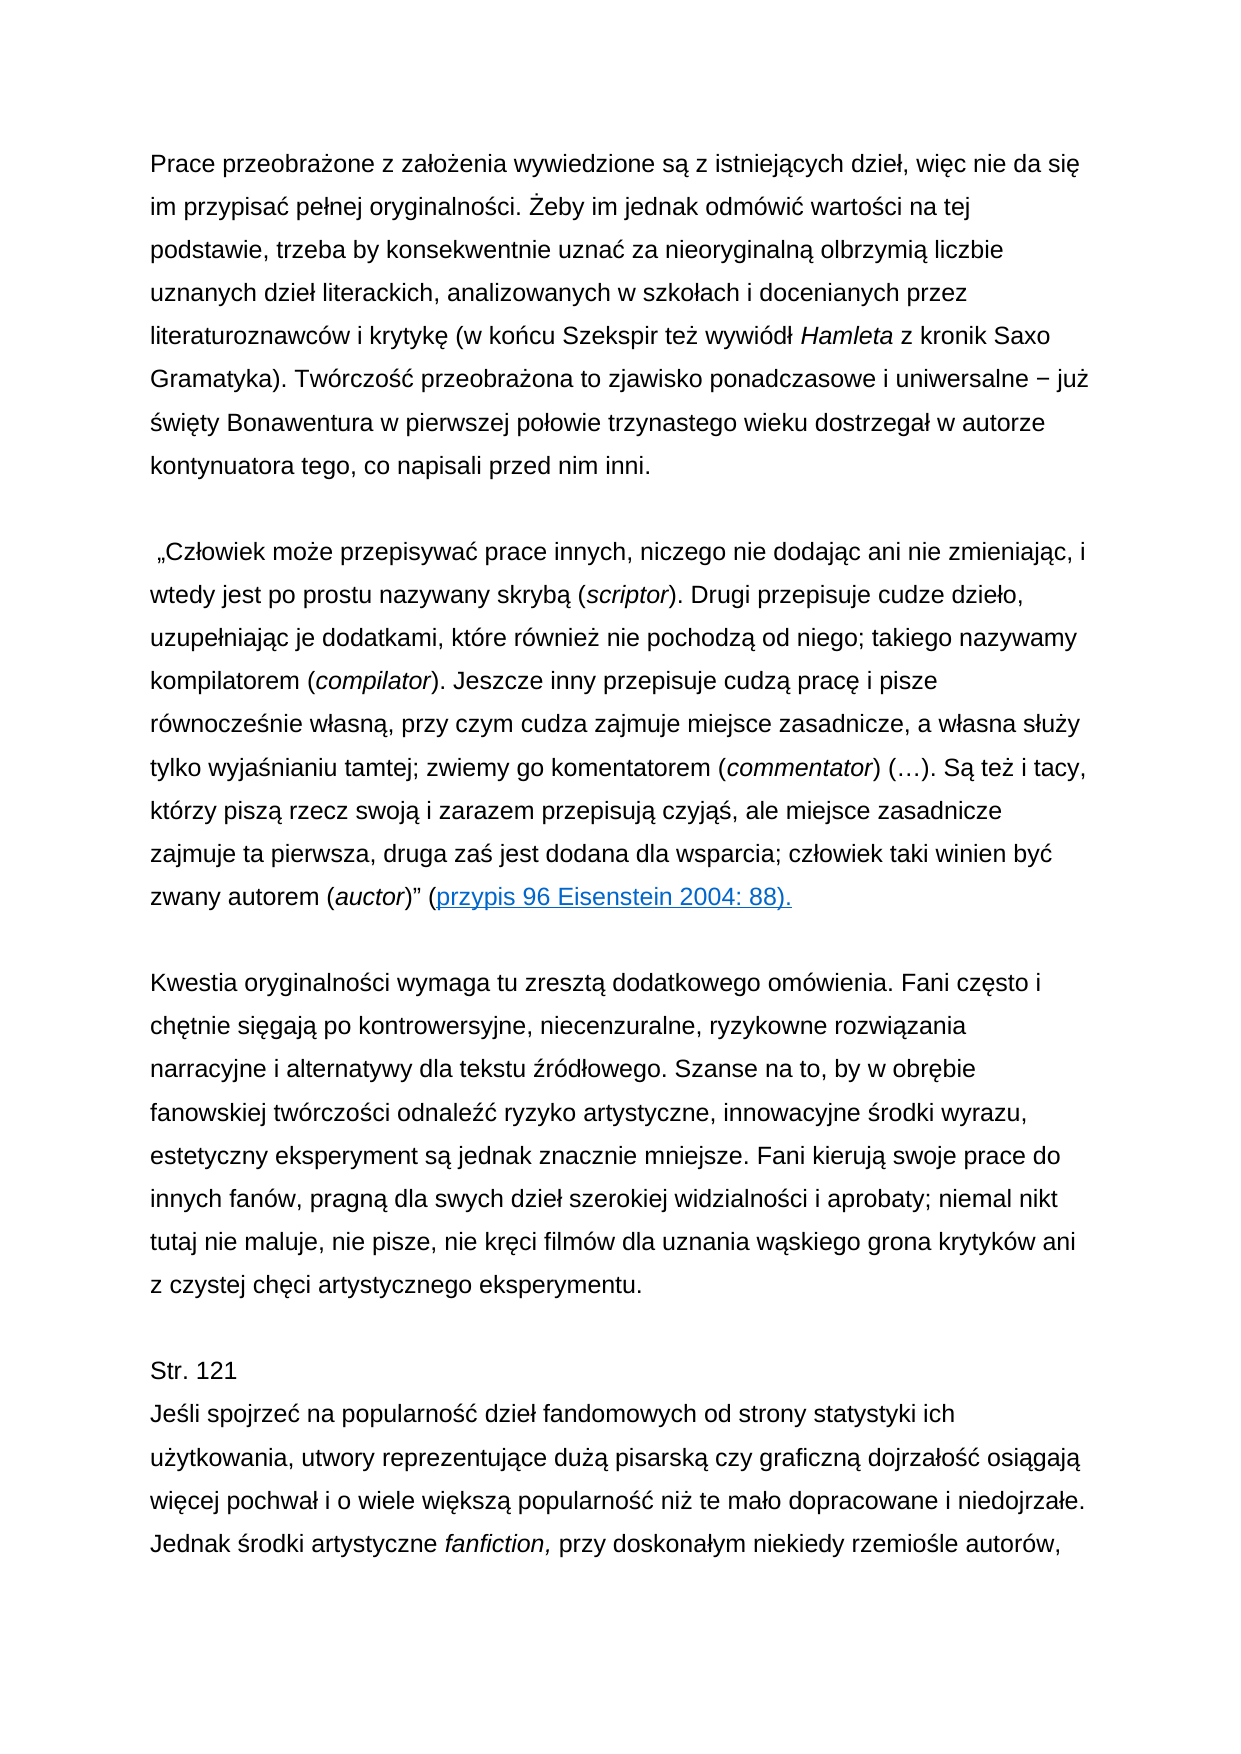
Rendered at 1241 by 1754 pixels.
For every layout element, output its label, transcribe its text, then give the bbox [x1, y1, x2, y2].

text Kwestia oryginalności wymaga tu zresztą dodatkowego omówienia. Fani często i chętnie sięgają po kontrowersyjne, niecenzuralne, ryzykowne rozwiązania narracyjne i alternatywy dla tekstu źródłowego. Szanse na to, by w obrębie fanowskiej twórczości odnaleźć ryzyko artystyczne, innowacyjne środki wyrazu, estetyczny eksperyment są jednak znacznie mniejsze. Fani kierują swoje prace do innych fanów, pragną dla swych dzieł szerokiej widzialności i aprobaty; niemal nikt tutaj nie maluje, nie pisze, nie kręci filmów dla uznania wąskiego grona krytyków ani z czystej chęci artystycznego eksperymentu. [150, 968, 1090, 1299]
text Jeśli spojrzeć na popularność dzieł fandomowych od strony statystyki ich użytkowania, utwory reprezentujące dużą pisarską czy graficzną dojrzałość osiągają więcej pochwał i o wiele większą popularność niż te mało dopracowane i niedojrzałe. Jednak środki artystyczne fanfiction, przy doskonałym niekiedy rzemiośle autorów, [150, 1399, 1090, 1558]
text Str. 121 [150, 1356, 1090, 1385]
text Prace przeobrażone z założenia wywiedzione są z istniejących dzieł, więc nie da się im przypisać pełnej oryginalności. Żeby im jednak odmówić wartości na tej podstawie, trzeba by konsekwentnie uznać za nieoryginalną olbrzymią liczbie uznanych dzieł literackich, analizowanych w szkołach i docenianych przez literaturoznawców i krytykę (w końcu Szekspir też wywiódł Hamleta z kronik Saxo Gramatyka). Twórczość przeobrażona to zjawisko ponadczasowe i uniwersalne − już święty Bonawentura w pierwszej połowie trzynastego wieku dostrzegał w autorze kontynuatora tego, co napisali przed nim inni. [150, 149, 1090, 479]
text „Człowiek może przepisywać prace innych, niczego nie dodając ani nie zmieniając, i wtedy jest po prostu nazywany skrybą (scriptor). Drugi przepisuje cudze dzieło, uzupełniając je dodatkami, które również nie pochodzą od niego; takiego nazywamy kompilatorem (compilator). Jeszcze inny przepisuje cudzą pracę i pisze równocześnie własną, przy czym cudza zajmuje miejsce zasadnicze, a własna służy tylko wyjaśnianiu tamtej; zwiemy go komentatorem (commentator) (…). Są też i tacy, którzy piszą rzecz swoją i zarazem przepisują czyjąś, ale miejsce zasadnicze zajmuje ta pierwsza, druga zaś jest dodana dla wsparcia; człowiek taki winien być zwany autorem (auctor)” (przypis 96 Eisenstein 2004: 88). [150, 537, 1090, 911]
